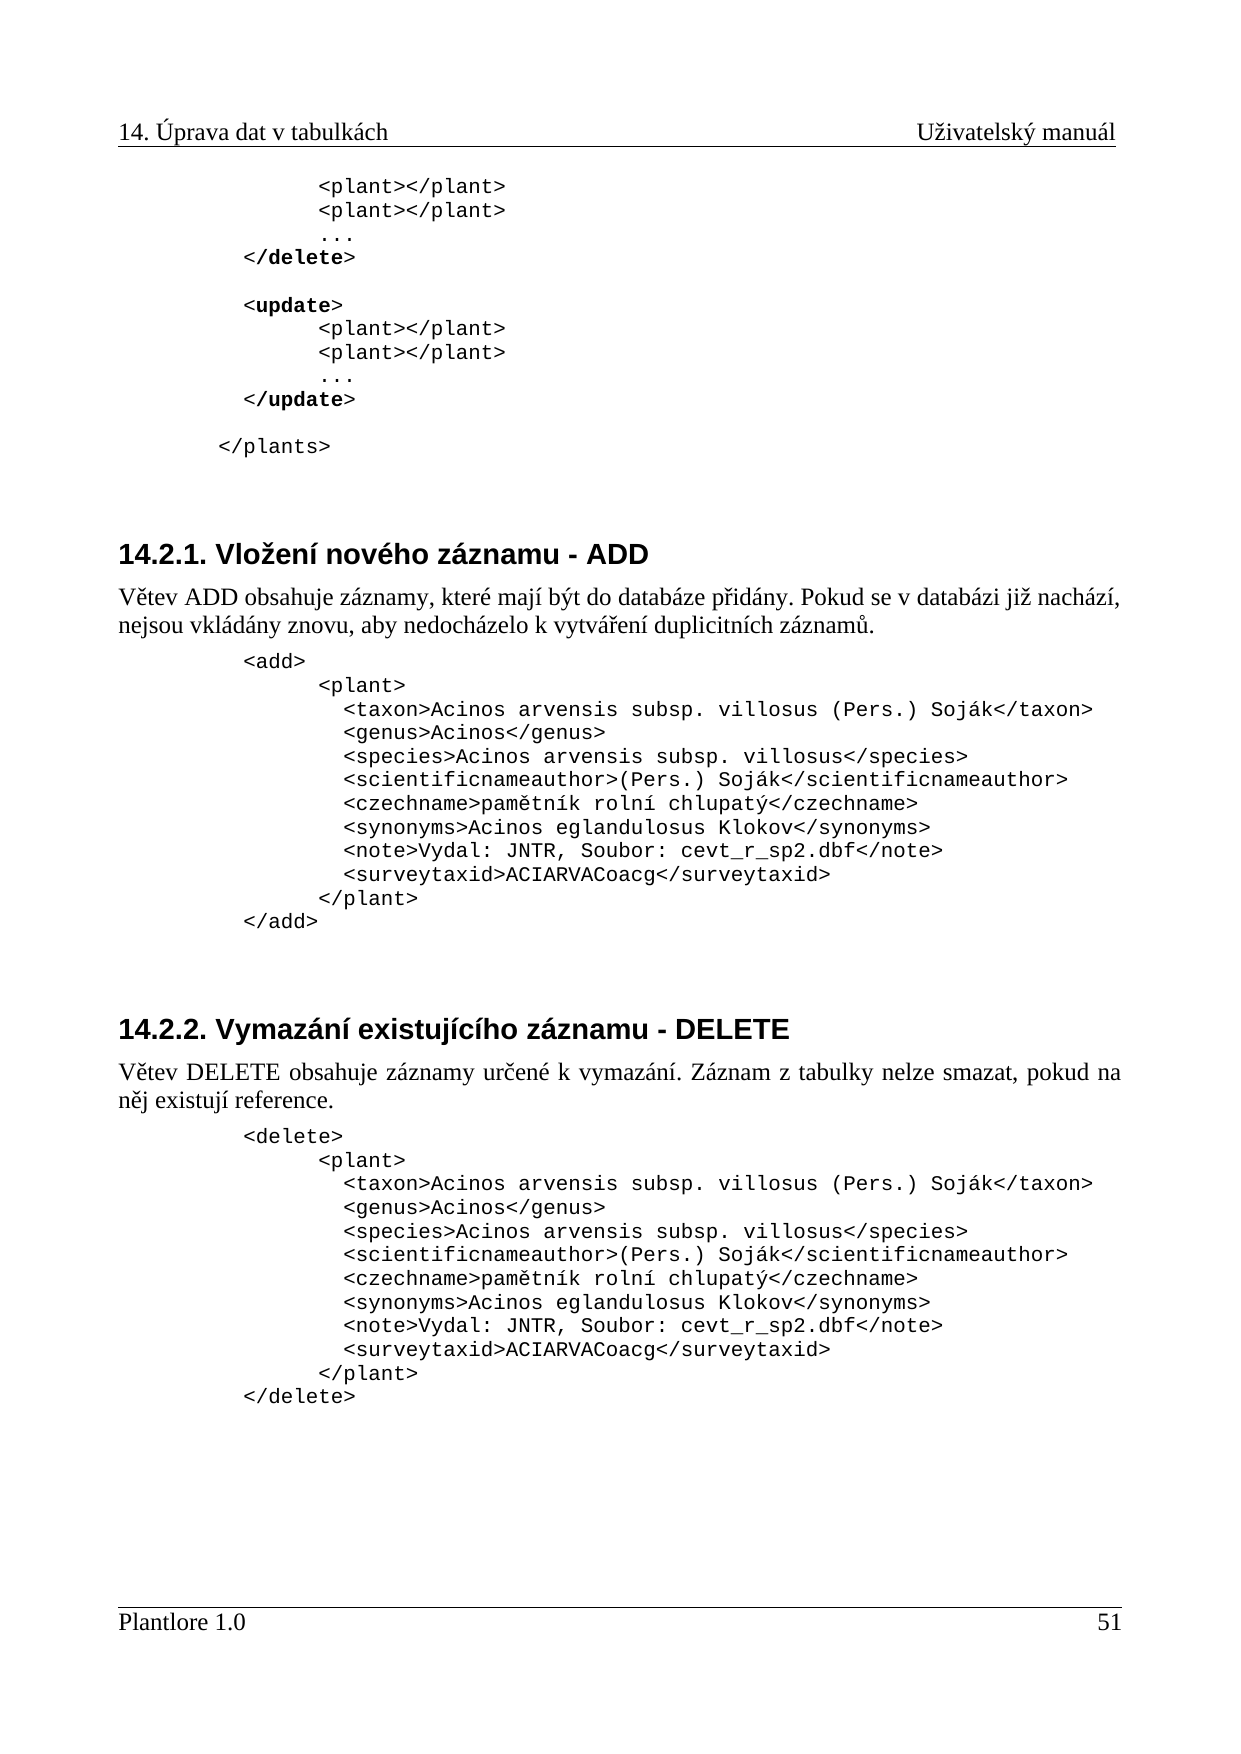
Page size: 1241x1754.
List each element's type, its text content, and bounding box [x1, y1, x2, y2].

text <plant></plant> [118, 176, 1122, 200]
text </plant> [118, 1363, 1122, 1386]
text <plant> [118, 675, 1122, 698]
text Větev ADD obsahuje záznamy, které mají být do databáze přidány. Pokud se v databázi již nachází, nejsou vkládány znovu, aby nedocházelo k vytváření duplicitních záznamů. [118, 583, 1122, 639]
text <taxon>Acinos arvensis subsp. villosus (Pers.) Soják</taxon> [118, 698, 1122, 722]
text <synonyms>Acinos eglandulosus Klokov</synonyms> [118, 817, 1122, 840]
text <taxon>Acinos arvensis subsp. villosus (Pers.) Soják</taxon> [118, 1173, 1122, 1197]
text <plant> [118, 1150, 1122, 1173]
text <note>Vydal: JNTR, Soubor: cevt_r_sp2.dbf</note> [118, 840, 1122, 864]
text <genus>Acinos</genus> [118, 722, 1122, 746]
subtitle 14.2.2. Vymazání existujícího záznamu - DELETE [118, 1013, 1122, 1046]
text <note>Vydal: JNTR, Soubor: cevt_r_sp2.dbf</note> [118, 1315, 1122, 1339]
text <plant></plant> [118, 318, 1122, 342]
text ... [118, 366, 1122, 389]
text </update> [118, 389, 1122, 413]
text <czechname>pamětník rolní chlupatý</czechname> [118, 793, 1122, 817]
text <plant></plant> [118, 342, 1122, 366]
text <species>Acinos arvensis subsp. villosus</species> [118, 1221, 1122, 1244]
text </plant> [118, 888, 1122, 911]
text </delete> [118, 1386, 1122, 1410]
text <czechname>pamětník rolní chlupatý</czechname> [118, 1268, 1122, 1292]
text </delete> [118, 247, 1122, 271]
text <delete> [118, 1126, 1122, 1150]
text <scientificnameauthor>(Pers.) Soják</scientificnameauthor> [118, 769, 1122, 793]
subtitle 14.2.1. Vložení nového záznamu - ADD [118, 538, 1122, 571]
text <surveytaxid>ACIARVACoacg</surveytaxid> [118, 1339, 1122, 1363]
text <surveytaxid>ACIARVACoacg</surveytaxid> [118, 864, 1122, 888]
text <scientificnameauthor>(Pers.) Soják</scientificnameauthor> [118, 1244, 1122, 1268]
text </add> [118, 911, 1122, 935]
text <genus>Acinos</genus> [118, 1197, 1122, 1221]
text Větev DELETE obsahuje záznamy určené k vymazání. Záznam z tabulky nelze smazat, pokud na něj existují reference. [118, 1058, 1122, 1114]
text <plant></plant> [118, 200, 1122, 224]
text <add> [118, 651, 1122, 675]
text <species>Acinos arvensis subsp. villosus</species> [118, 746, 1122, 769]
text </plants> [118, 436, 1122, 460]
text ... [118, 224, 1122, 247]
text <synonyms>Acinos eglandulosus Klokov</synonyms> [118, 1292, 1122, 1315]
text <update> [118, 294, 1122, 318]
